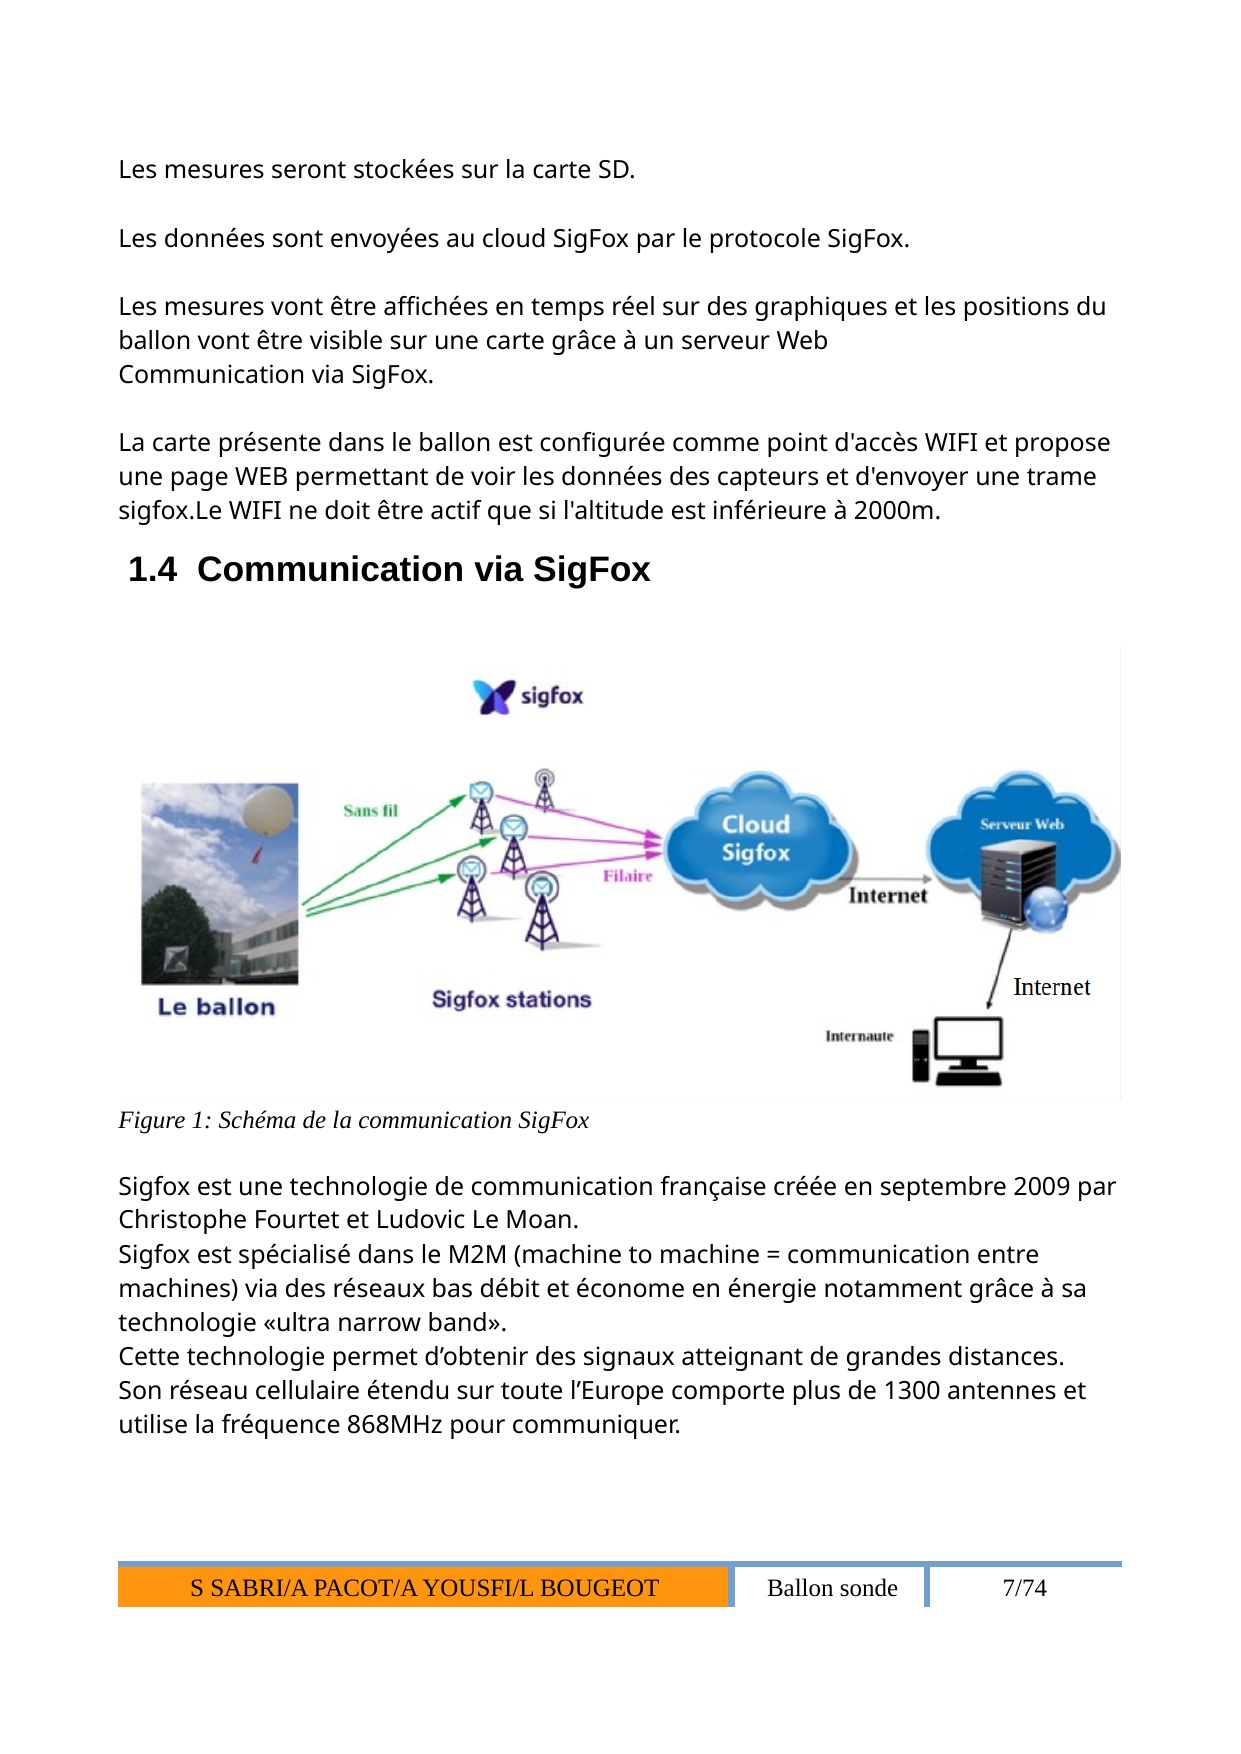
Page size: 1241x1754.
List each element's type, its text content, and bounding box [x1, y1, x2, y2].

text Communication via SigFox. [118, 357, 1122, 391]
subtitle Communication via SigFox [118, 548, 1122, 588]
text Les données sont envoyées au cloud SigFox par le protocole SigFox. [118, 220, 1122, 254]
text Figure 1: Schéma de la communication SigFox [118, 1100, 1122, 1134]
text Les mesures seront stockées sur la carte SD. [118, 152, 1122, 186]
text Sigfox est spécialisé dans le M2M (machine to machine = communication entre machines) via des réseaux bas débit et économe en énergie notamment grâce à sa technologie «ultra narrow band». [118, 1236, 1122, 1338]
text Les mesures vont être affichées en temps réel sur des graphiques et les positions du ballon vont être visible sur une carte grâce à un serveur Web [118, 288, 1122, 357]
text Son réseau cellulaire étendu sur toute l’Europe comporte plus de 1300 antennes et utilise la fréquence 868MHz pour communiquer. [118, 1372, 1122, 1441]
picture [118, 647, 1123, 1100]
text La carte présente dans le ballon est configurée comme point d'accès WIFI et propose une page WEB permettant de voir les données des capteurs et d'envoyer une trame sigfox.Le WIFI ne doit être actif que si l'altitude est inférieure à 2000m. [118, 425, 1122, 527]
text Sigfox est une technologie de communication française créée en septembre 2009 par Christophe Fourtet et Ludovic Le Moan. [118, 1168, 1122, 1236]
text Cette technologie permet d’obtenir des signaux atteignant de grandes distances. [118, 1338, 1122, 1372]
